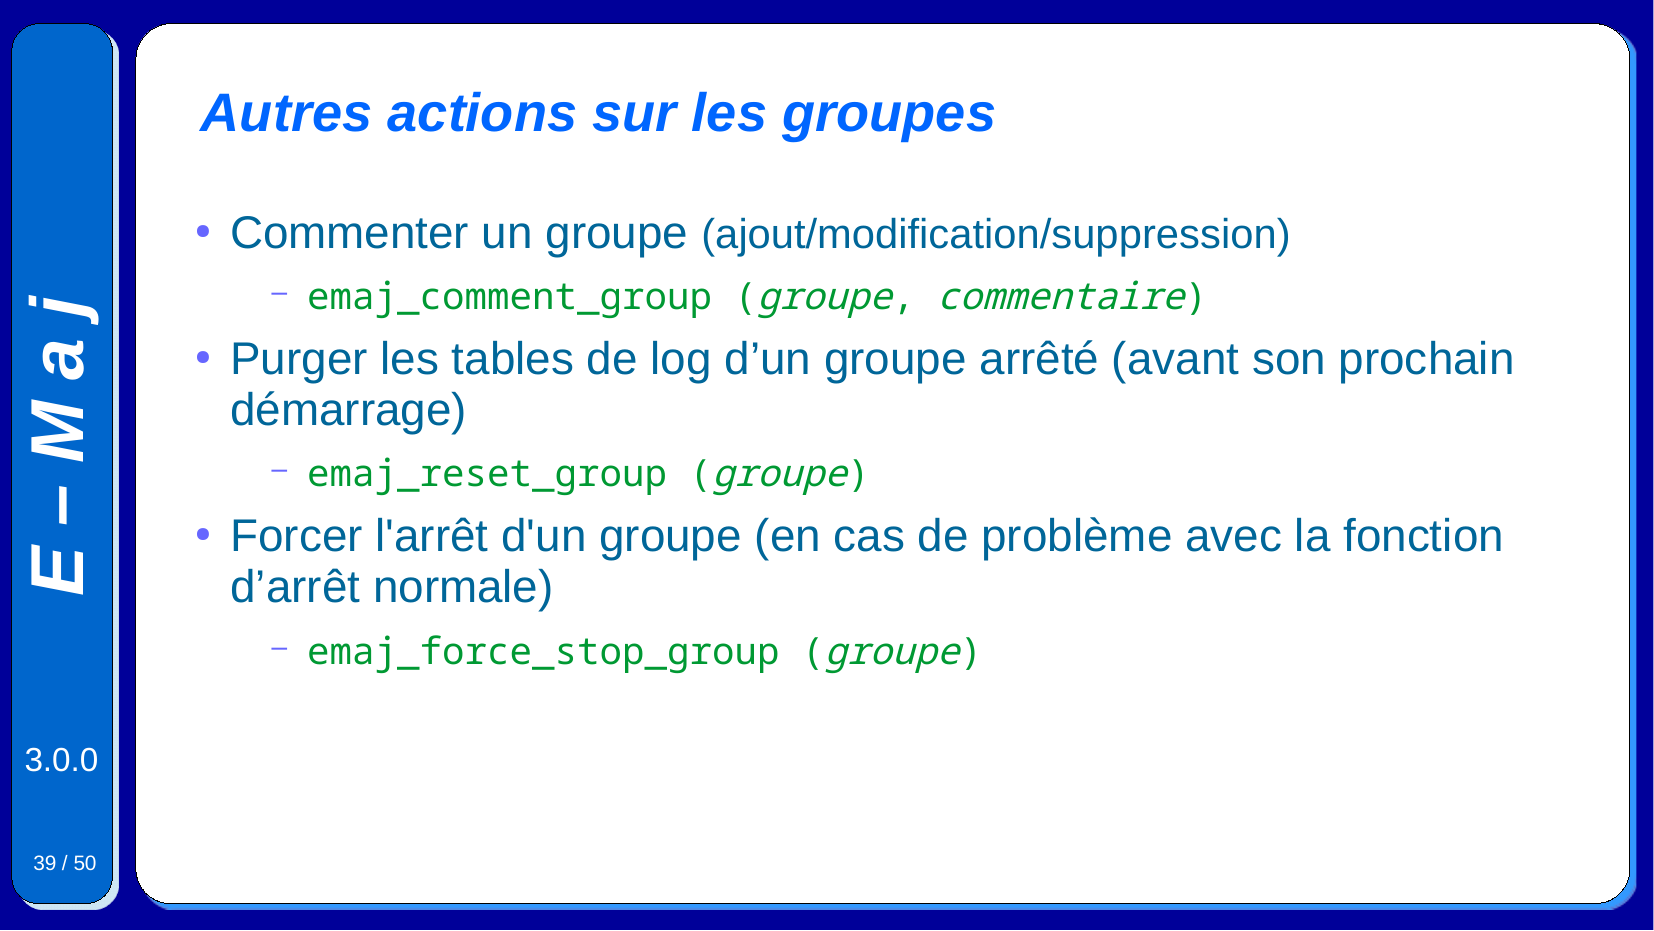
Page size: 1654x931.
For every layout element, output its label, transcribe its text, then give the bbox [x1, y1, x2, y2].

title Autres actions sur les groupes [200, 34, 1575, 191]
list Commenter un groupe (ajout/modification/suppression) emaj_comment_group (groupe, commentaire) Purger les tables de log d’un groupe arrêté (avant son prochain démarrage) emaj_reset_group (groupe) Forcer l'arrêt d'un groupe (en cas de problème avec la fonction d’arrêt normale) emaj_force_stop_group (groupe) [177, 206, 1587, 827]
